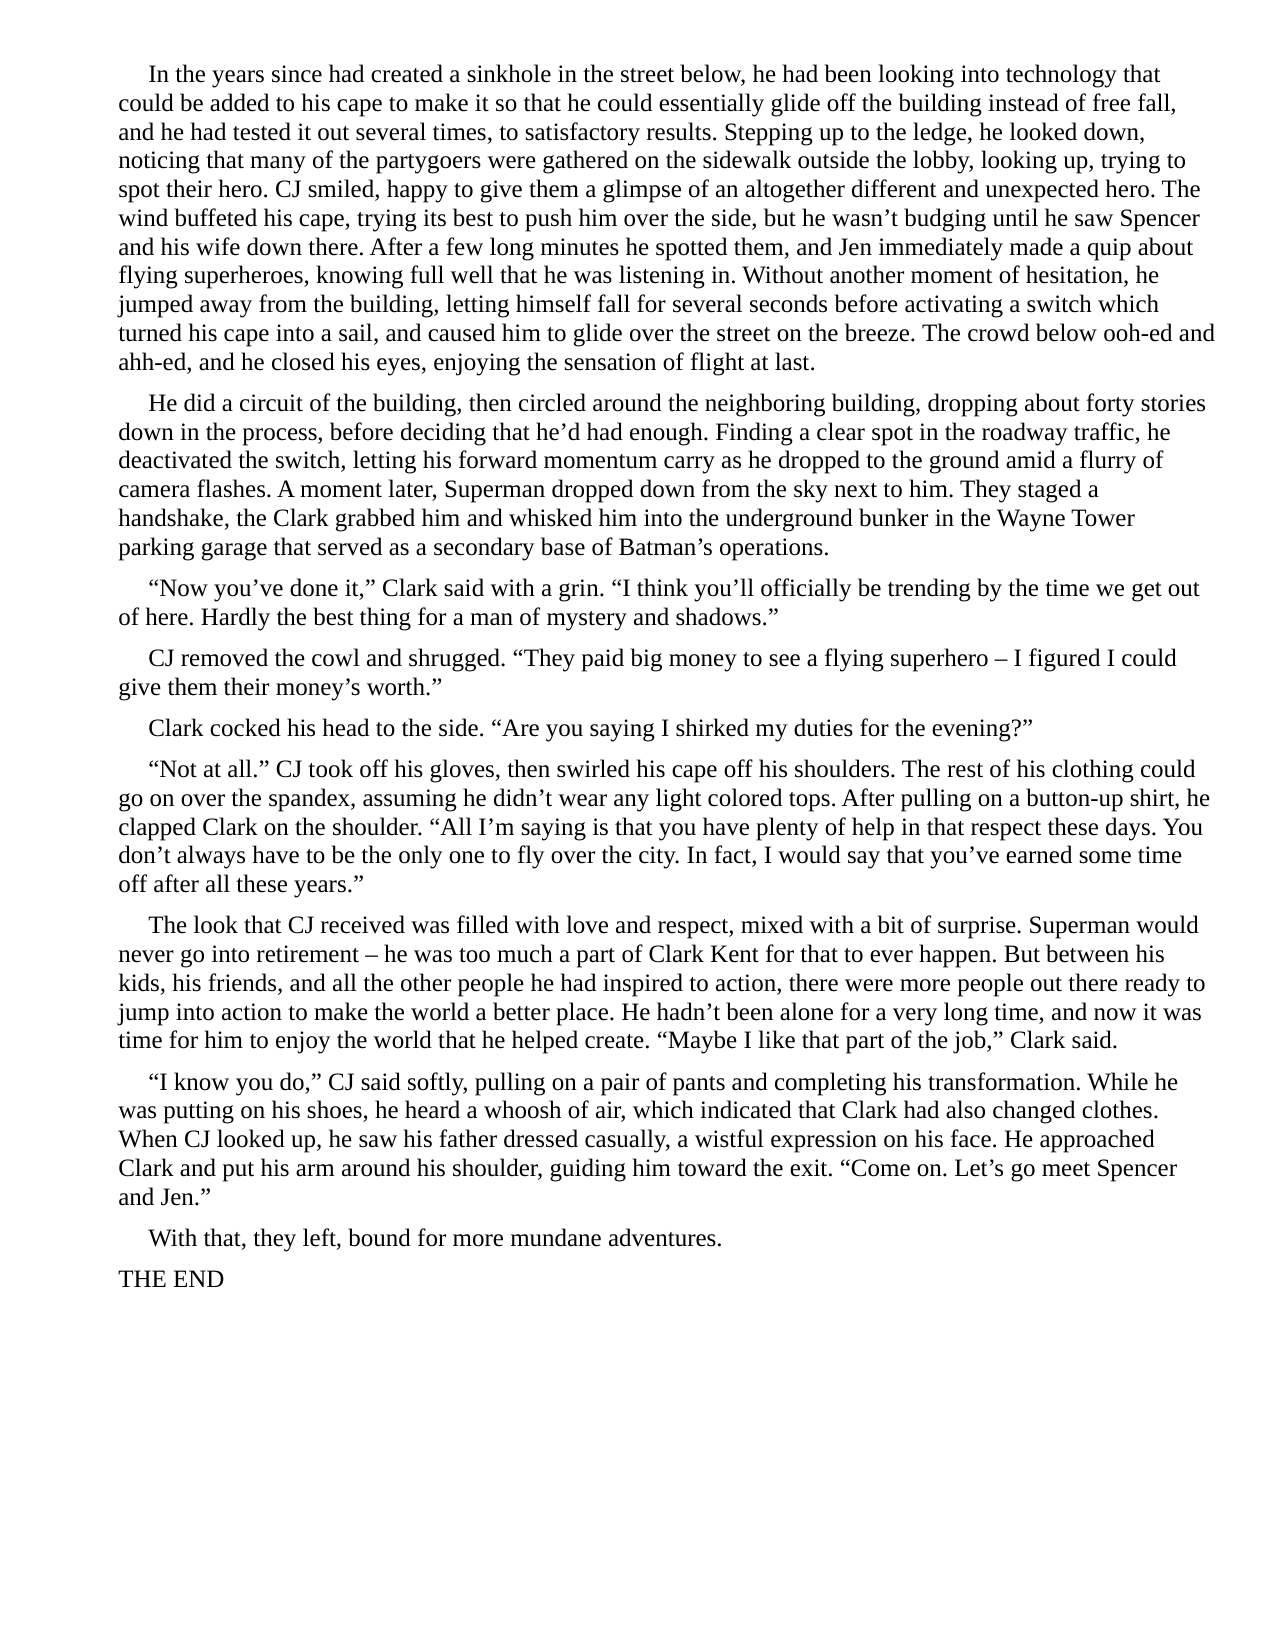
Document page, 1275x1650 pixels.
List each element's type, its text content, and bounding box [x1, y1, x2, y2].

text CJ removed the cowl and shrugged. “They paid big money to see a flying superhero – I figured I could give them their money’s worth.” [118, 643, 1216, 700]
text Clark cocked his head to the side. “Are you saying I shirked my duties for the evening?” [118, 713, 1216, 742]
text THE END [118, 1264, 1216, 1293]
text “Now you’ve done it,” Clark said with a grin. “I think you’ll officially be trending by the time we get out of here. Hardly the best thing for a man of mystery and shadows.” [118, 573, 1216, 630]
text He did a circuit of the building, then circled around the neighboring building, dropping about forty stories down in the process, before deciding that he’d had enough. Finding a clear spot in the roadway traffic, he deactivated the switch, letting his forward momentum carry as he dropped to the ground amid a flurry of camera flashes. A moment later, Superman dropped down from the sky next to him. They staged a handshake, the Clark grabbed him and whisked him into the underground bunker in the Wayne Tower parking garage that served as a secondary base of Batman’s operations. [118, 388, 1216, 560]
text “Not at all.” CJ took off his gloves, then swirled his cape off his shoulders. The rest of his clothing could go on over the spandex, assuming he didn’t wear any light colored tops. After pulling on a button-up shirt, he clapped Clark on the shoulder. “All I’m saying is that you have plenty of help in that respect these days. You don’t always have to be the only one to fly over the city. In fact, I would say that you’ve earned some time off after all these years.” [118, 754, 1216, 898]
text “I know you do,” CJ said softly, pulling on a pair of pants and completing his transformation. While he was putting on his shoes, he heard a whoosh of air, which indicated that Clark had also changed clothes. When CJ looked up, he saw his father dressed casually, a wistful expression on his face. He approached Clark and put his arm around his shoulder, guiding him toward the exit. “Come on. Let’s go meet Spencer and Jen.” [118, 1067, 1216, 1210]
text With that, they left, bound for more mundane adventures. [118, 1223, 1216, 1252]
text The look that CJ received was filled with love and respect, mixed with a bit of surprise. Superman would never go into retirement – he was too much a part of Clark Kent for that to ever happen. But between his kids, his friends, and all the other people he had inspired to action, there were more people out there ready to jump into action to make the world a better place. He hadn’t been alone for a very long time, and now it was time for him to enjoy the world that he helped create. “Maybe I like that part of the job,” Clark said. [118, 910, 1216, 1054]
text In the years since had created a sinkhole in the street below, he had been looking into technology that could be added to his cape to make it so that he could essentially glide off the building instead of free fall, and he had tested it out several times, to satisfactory results. Stepping up to the ledge, he looked down, noticing that many of the partygoers were gathered on the sidewalk outside the lobby, looking up, trying to spot their hero. CJ smiled, happy to give them a glimpse of an altogether different and unexpected hero. The wind buffeted his cape, trying its best to push him over the side, but he wasn’t budging until he saw Spencer and his wife down there. After a few long minutes he spotted them, and Jen immediately made a quip about flying superheroes, knowing full well that he was listening in. Without another moment of hesitation, he jumped away from the building, letting himself fall for several seconds before activating a switch which turned his cape into a sail, and caused him to glide over the street on the breeze. The crowd below ooh-ed and ahh-ed, and he closed his eyes, enjoying the sensation of flight at last. [118, 59, 1216, 375]
